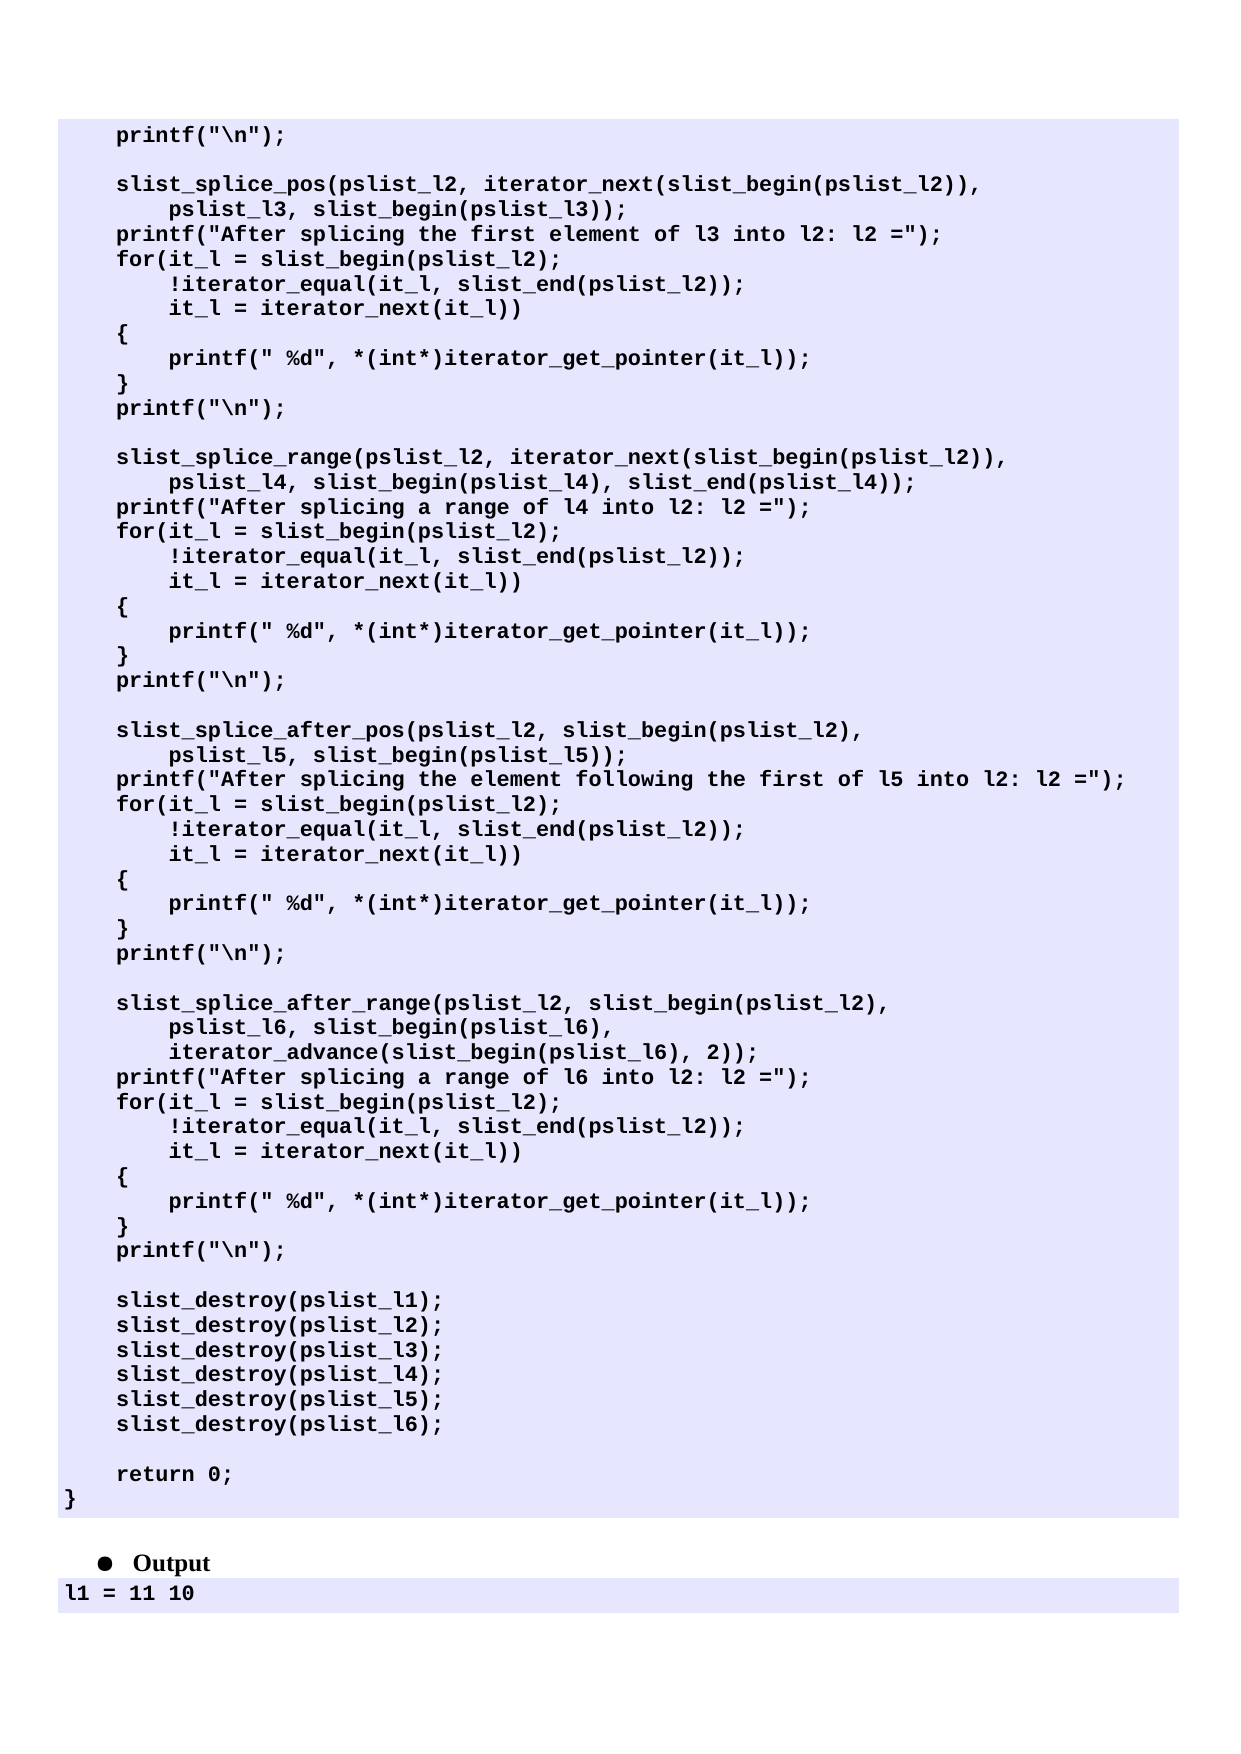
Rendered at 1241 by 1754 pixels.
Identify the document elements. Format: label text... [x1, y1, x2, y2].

list Output [95, 1548, 1179, 1577]
table_header printf("\n"); slist_splice_pos(pslist_l2, iterator_next(slist_begin(pslist_l2)), pslist_l3, slist_begin(pslist_l3)); printf("After splicing the first element of l3 into l2: l2 ="); for(it_l = slist_begin(pslist_l2); !iterator_equal(it_l, slist_end(pslist_l2)); it_l = iterator_next(it_l)) { printf(" %d", *(int*)iterator_get_pointer(it_l)); } printf("\n"); slist_splice_range(pslist_l2, iterator_next(slist_begin(pslist_l2)), pslist_l4, slist_begin(pslist_l4), slist_end(pslist_l4)); printf("After splicing a range of l4 into l2: l2 ="); for(it_l = slist_begin(pslist_l2); !iterator_equal(it_l, slist_end(pslist_l2)); it_l = iterator_next(it_l)) { printf(" %d", *(int*)iterator_get_pointer(it_l)); } printf("\n"); slist_splice_after_pos(pslist_l2, slist_begin(pslist_l2), pslist_l5, slist_begin(pslist_l5)); printf("After splicing the element following the first of l5 into l2: l2 ="); for(it_l = slist_begin(pslist_l2); !iterator_equal(it_l, slist_end(pslist_l2)); it_l = iterator_next(it_l)) { printf(" %d", *(int*)iterator_get_pointer(it_l)); } printf("\n"); slist_splice_after_range(pslist_l2, slist_begin(pslist_l2), pslist_l6, slist_begin(pslist_l6), iterator_advance(slist_begin(pslist_l6), 2)); printf("After splicing a range of l6 into l2: l2 ="); for(it_l = slist_begin(pslist_l2); !iterator_equal(it_l, slist_end(pslist_l2)); it_l = iterator_next(it_l)) { printf(" %d", *(int*)iterator_get_pointer(it_l)); } printf("\n"); slist_destroy(pslist_l1); slist_destroy(pslist_l2); slist_destroy(pslist_l3); slist_destroy(pslist_l4); slist_destroy(pslist_l5); slist_destroy(pslist_l6); return 0; } [58, 119, 1179, 1518]
table_header l1 = 11 10 [58, 1578, 1179, 1613]
